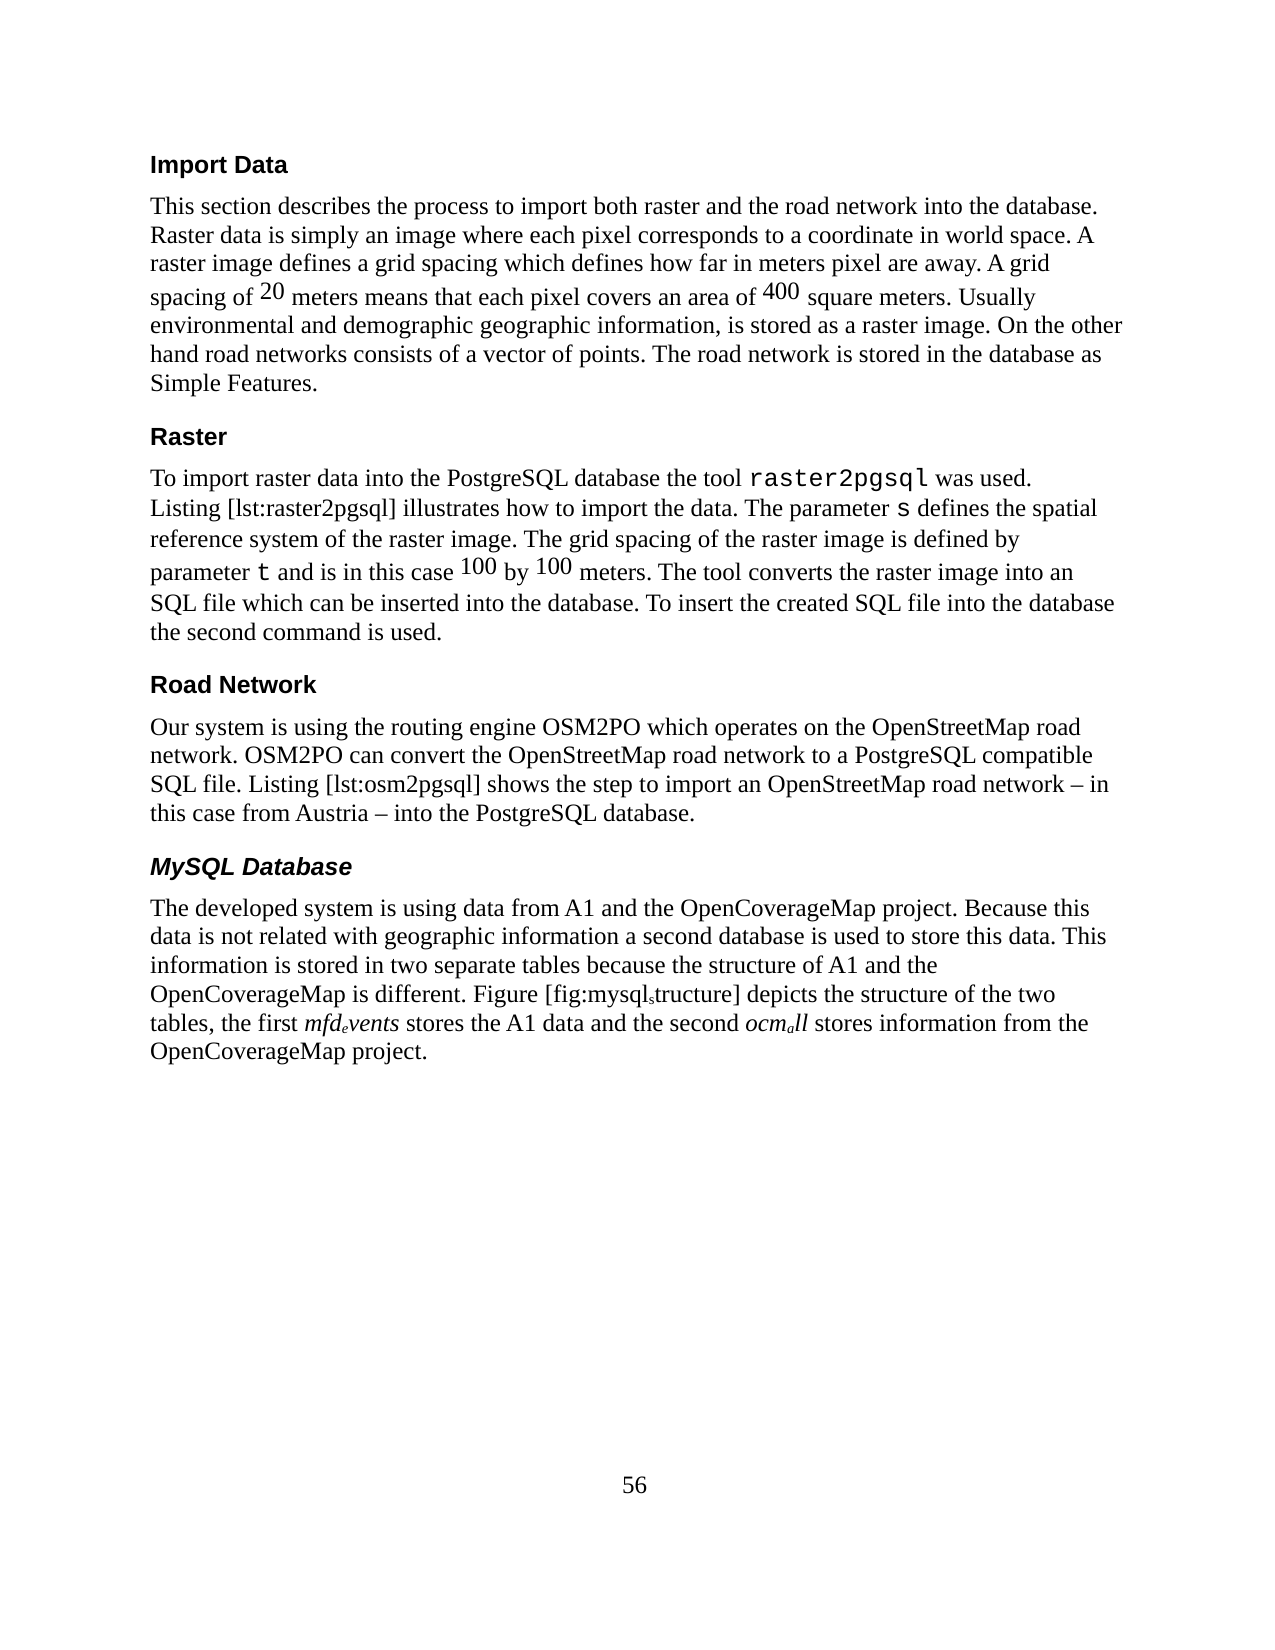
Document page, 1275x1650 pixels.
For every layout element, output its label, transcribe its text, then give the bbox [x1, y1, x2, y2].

subtitle Import Data [150, 150, 1125, 178]
subtitle MySQL Database [150, 852, 1125, 880]
text The developed system is using data from A1 and the OpenCoverageMap project. Because this data is not related with geographic information a second database is used to store this data. This information is stored in two separate tables because the structure of A1 and the OpenCoverageMap is different. Figure [fig:mysqlstructure] depicts the structure of the two tables, the first mfdevents stores the A1 data and the second ocmall stores information from the OpenCoverageMap project. [150, 893, 1125, 1065]
text This section describes the process to import both raster and the road network into the database. Raster data is simply an image where each pixel corresponds to a coordinate in world space. A raster image defines a grid spacing which defines how far in meters pixel are away. A grid spacing of meters means that each pixel covers an area of square meters. Usually environmental and demographic geographic information, is stored as a raster image. On the other hand road networks consists of a vector of points. The road network is stored in the database as Simple Features. [150, 191, 1125, 397]
subtitle Road Network [150, 671, 1125, 699]
text To import raster data into the PostgreSQL database the tool raster2pgsql was used. Listing [lst:raster2pgsql] illustrates how to import the data. The parameter s defines the spatial reference system of the raster image. The grid spacing of the raster image is defined by parameter t and is in this case by meters. The tool converts the raster image into an SQL file which can be inserted into the database. To insert the created SQL file into the database the second command is used. [150, 463, 1125, 646]
subtitle Raster [150, 422, 1125, 450]
text Our system is using the routing engine OSM2PO which operates on the OpenStreetMap road network. OSM2PO can convert the OpenStreetMap road network to a PostgreSQL compatible SQL file. Listing [lst:osm2pgsql] shows the step to import an OpenStreetMap road network – in this case from Austria – into the PostgreSQL database. [150, 712, 1125, 827]
